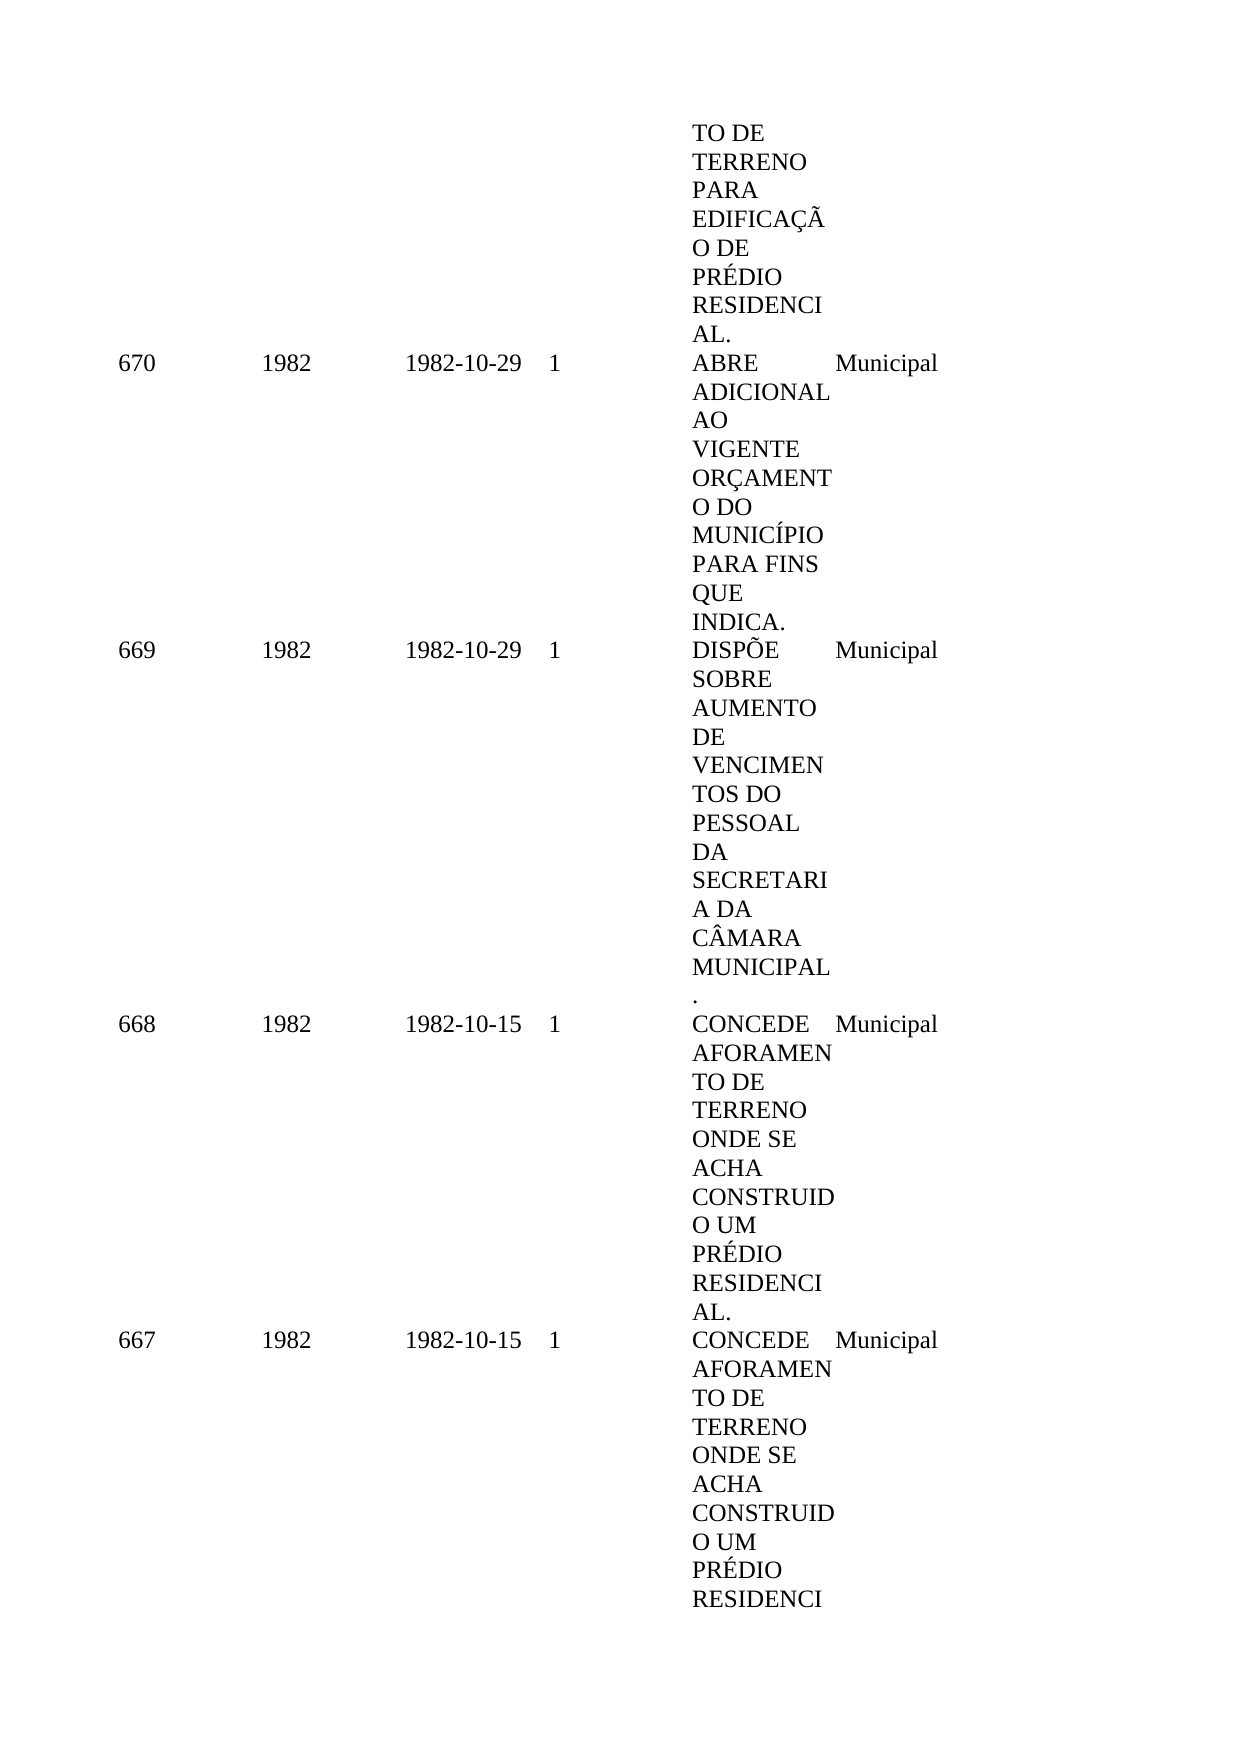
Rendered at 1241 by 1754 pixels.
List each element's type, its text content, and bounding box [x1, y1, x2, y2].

table_cell 1982-10-15 [405, 1326, 548, 1613]
table_cell 1 [548, 1009, 692, 1326]
table_cell [979, 636, 1122, 1009]
table_cell [979, 1009, 1122, 1326]
table_cell 670 [118, 348, 261, 636]
table_cell 1 [548, 348, 692, 636]
table_cell 667 [118, 1326, 261, 1613]
table_cell [979, 118, 1122, 348]
table_cell Municipal [835, 1009, 979, 1326]
table_cell [548, 118, 692, 348]
table_cell 1 [548, 1326, 692, 1613]
table_cell Municipal [835, 1326, 979, 1613]
table_cell 1982-10-15 [405, 1009, 548, 1326]
table_cell TO DE TERRENO PARA EDIFICAÇÃO DE PRÉDIO RESIDENCIAL. [692, 118, 835, 348]
table_cell [405, 118, 548, 348]
table_cell 1982-10-29 [405, 348, 548, 636]
table_cell 669 [118, 636, 261, 1009]
table_cell 668 [118, 1009, 261, 1326]
table_cell 1982 [261, 1009, 405, 1326]
table_cell [979, 1326, 1122, 1613]
table_cell 1982 [261, 348, 405, 636]
table_cell Municipal [835, 348, 979, 636]
table_cell Municipal [835, 636, 979, 1009]
table_cell ABRE ADICIONAL AO VIGENTE ORÇAMENTO DO MUNICÍPIO PARA FINS QUE INDICA. [692, 348, 835, 636]
table_cell DISPÕE SOBRE AUMENTO DE VENCIMENTOS DO PESSOAL DA SECRETARIA DA CÂMARA MUNICIPAL. [692, 636, 835, 1009]
table_cell [261, 118, 405, 348]
table_cell CONCEDE AFORAMENTO DE TERRENO ONDE SE ACHA CONSTRUIDO UM PRÉDIO RESIDENCIAL. [692, 1009, 835, 1326]
table_cell [835, 118, 979, 348]
table_cell CONCEDE AFORAMENTO DE TERRENO ONDE SE ACHA CONSTRUIDO UM PRÉDIO RESIDENCI [692, 1326, 835, 1613]
table_cell [979, 348, 1122, 636]
table_cell 1982 [261, 1326, 405, 1613]
table_cell 1982-10-29 [405, 636, 548, 1009]
table_cell 1 [548, 636, 692, 1009]
table_cell 1982 [261, 636, 405, 1009]
table_cell [118, 118, 261, 348]
